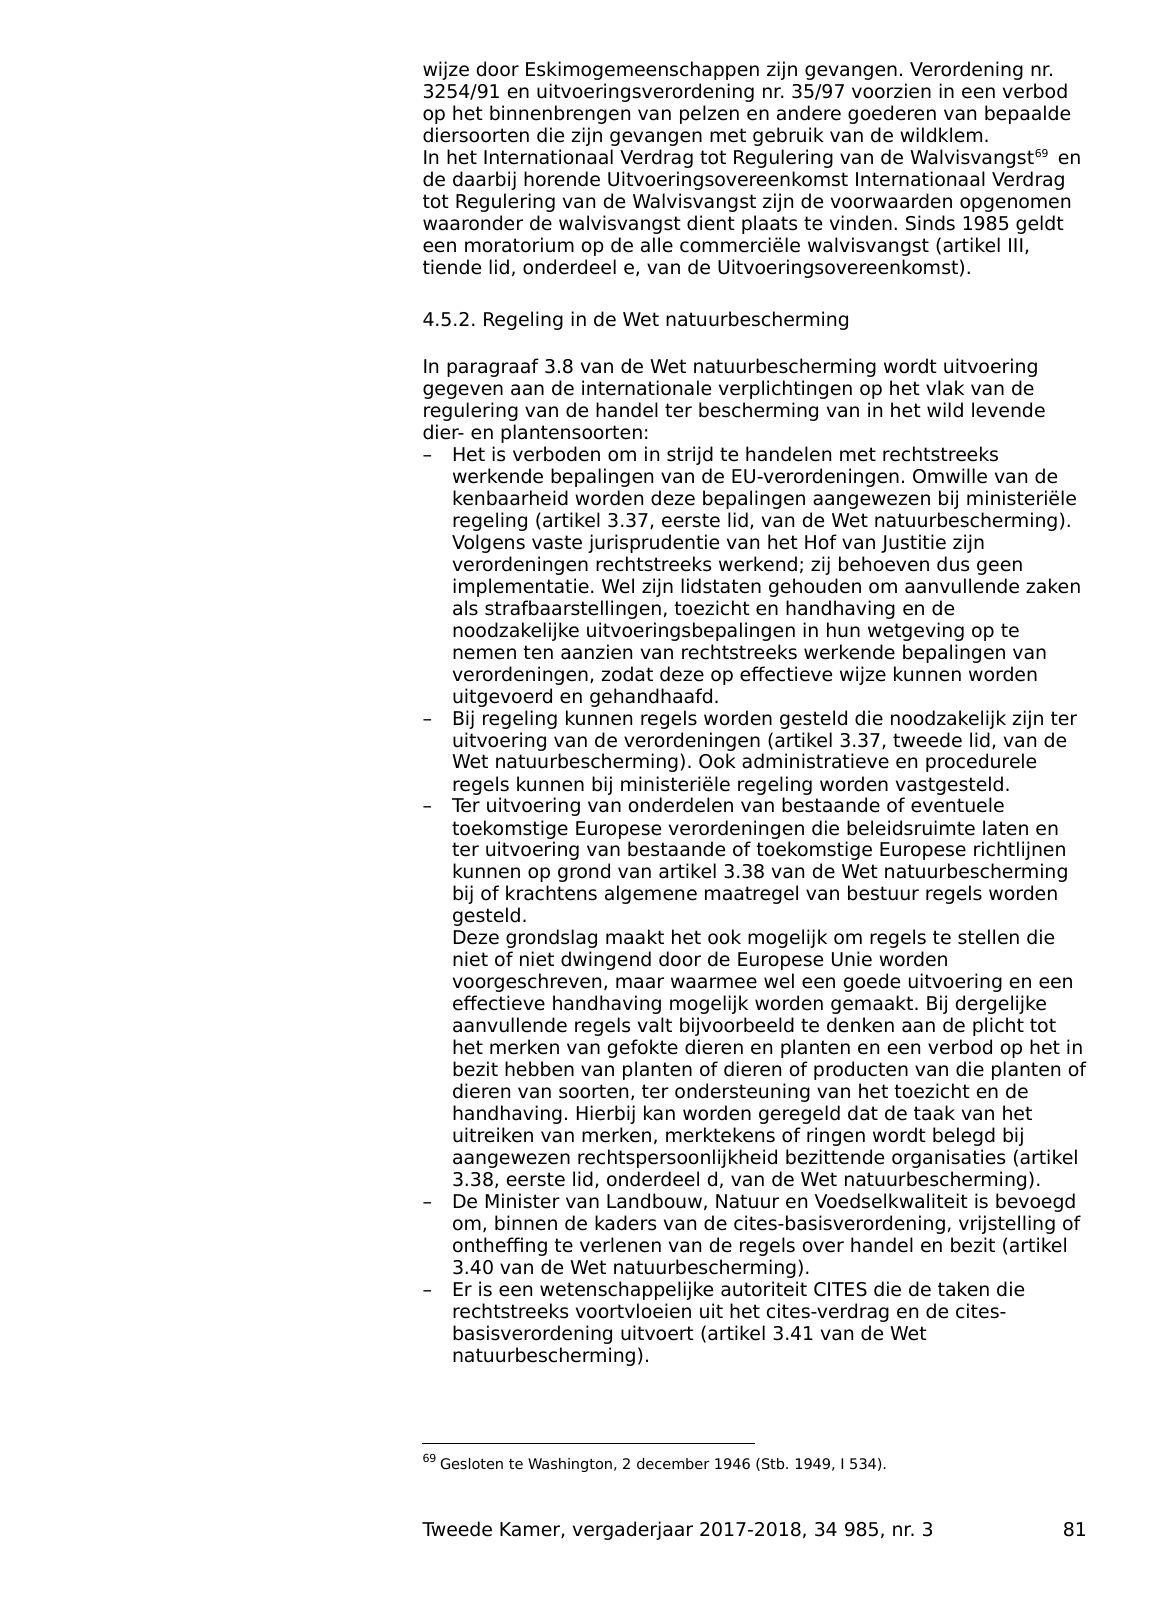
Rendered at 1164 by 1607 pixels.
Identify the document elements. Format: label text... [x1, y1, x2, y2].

text In paragraaf 3.8 van de Wet natuurbescherming wordt uitvoering gegeven aan de internationale verplichtingen op het vlak van de regulering van de handel ter bescherming van in het wild levende dier- en plantensoorten: [422, 356, 1087, 444]
text – Er is een wetenschappelijke autoriteit CITES die de taken die rechtstreeks voortvloeien uit het cites-verdrag en de cites-basisverordening uitvoert (artikel 3.41 van de Wet natuurbescherming). [422, 1279, 1087, 1367]
text – Bij regeling kunnen regels worden gesteld die noodzakelijk zijn ter uitvoering van de verordeningen (artikel 3.37, tweede lid, van de Wet natuurbescherming). Ook administratieve en procedurele regels kunnen bij ministeriële regeling worden vastgesteld. [422, 707, 1087, 795]
text wijze door Eskimogemeenschappen zijn gevangen. Verordening nr. 3254/91 en uitvoeringsverordening nr. 35/97 voorzien in een verbod op het binnenbrengen van pelzen en andere goederen van bepaalde diersoorten die zijn gevangen met gebruik van de wildklem. [422, 59, 1087, 147]
text – De Minister van Landbouw, Natuur en Voedselkwaliteit is bevoegd om, binnen de kaders van de cites-basisverordening, vrijstelling of ontheffing te verlenen van de regels over handel en bezit (artikel 3.40 van de Wet natuurbescherming). [422, 1191, 1087, 1279]
text Deze grondslag maakt het ook mogelijk om regels te stellen die niet of niet dwingend door de Europese Unie worden voorgeschreven, maar waarmee wel een goede uitvoering en een effectieve handhaving mogelijk worden gemaakt. Bij dergelijke aanvullende regels valt bijvoorbeeld te denken aan de plicht tot het merken van gefokte dieren en planten en een verbod op het in bezit hebben van planten of dieren of producten van die planten of dieren van soorten, ter ondersteuning van het toezicht en de handhaving. Hierbij kan worden geregeld dat de taak van het uitreiken van merken, merktekens of ringen wordt belegd bij aangewezen rechtspersoonlijkheid bezittende organisaties (artikel 3.38, eerste lid, onderdeel d, van de Wet natuurbescherming). [452, 927, 1087, 1191]
text Volgens vaste jurisprudentie van het Hof van Justitie zijn verordeningen rechtstreeks werkend; zij behoeven dus geen implementatie. Wel zijn lidstaten gehouden om aanvullende zaken als strafbaarstellingen, toezicht en handhaving en de noodzakelijke uitvoeringsbepalingen in hun wetgeving op te nemen ten aanzien van rechtstreeks werkende bepalingen van verordeningen, zodat deze op effectieve wijze kunnen worden uitgevoerd en gehandhaafd. [452, 532, 1087, 707]
text – Ter uitvoering van onderdelen van bestaande of eventuele toekomstige Europese verordeningen die beleidsruimte laten en ter uitvoering van bestaande of toekomstige Europese richtlijnen kunnen op grond van artikel 3.38 van de Wet natuurbescherming bij of krachtens algemene maatregel van bestuur regels worden gesteld. [422, 795, 1087, 927]
text – Het is verboden om in strijd te handelen met rechtstreeks werkende bepalingen van de EU-verordeningen. Omwille van de kenbaarheid worden deze bepalingen aangewezen bij ministeriële regeling (artikel 3.37, eerste lid, van de Wet natuurbescherming). [422, 444, 1087, 532]
text Gesloten te Washington, 2 december 1946 (Stb. 1949, I 534). [422, 1452, 1087, 1474]
subtitle 4.5.2. Regeling in de Wet natuurbescherming [422, 309, 1087, 331]
text In het Internationaal Verdrag tot Regulering van de Walvisvangst en de daarbij horende Uitvoeringsovereenkomst Internationaal Verdrag tot Regulering van de Walvisvangst zijn de voorwaarden opgenomen waaronder de walvisvangst dient plaats te vinden. Sinds 1985 geldt een moratorium op de alle commerciële walvisvangst (artikel III, tiende lid, onderdeel e, van de Uitvoeringsovereenkomst). [422, 147, 1087, 279]
